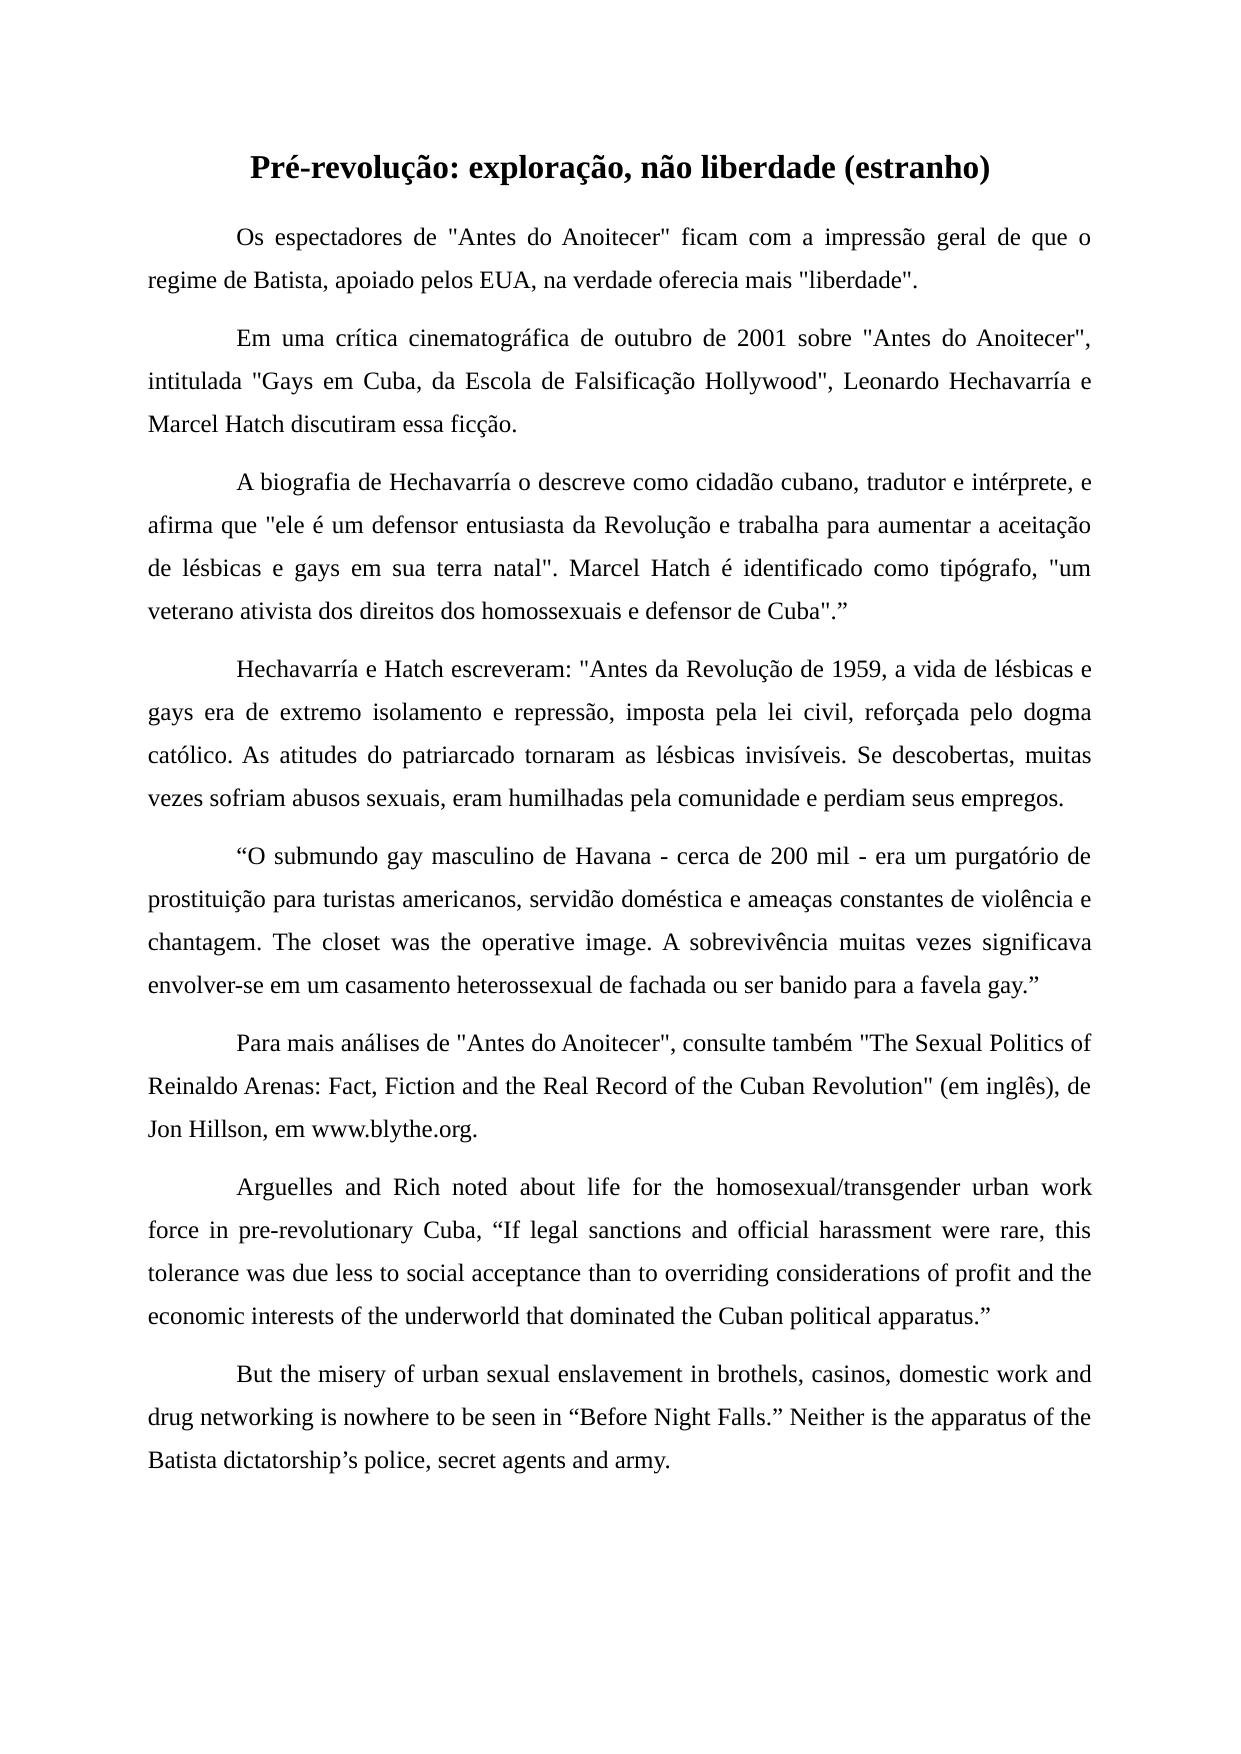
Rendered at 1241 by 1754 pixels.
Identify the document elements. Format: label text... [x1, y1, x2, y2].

text Hechavarría e Hatch escreveram: "Antes da Revolução de 1959, a vida de lésbicas e gays era de extremo isolamento e repressão, imposta pela lei civil, reforçada pelo dogma católico. As atitudes do patriarcado tornaram as lésbicas invisíveis. Se descobertas, muitas vezes sofriam abusos sexuais, eram humilhadas pela comunidade e perdiam seus empregos. [148, 654, 1093, 812]
subtitle Pré-revolução: exploração, não liberdade (estranho) [148, 148, 1093, 186]
text Arguelles and Rich noted about life for the homosexual/transgender urban work force in pre-revolutionary Cuba, “If legal sanctions and official harassment were rare, this tolerance was due less to social acceptance than to overriding considerations of profit and the economic interests of the underworld that dominated the Cuban political apparatus.” [148, 1172, 1093, 1330]
text “O submundo gay masculino de Havana - cerca de 200 mil - era um purgatório de prostituição para turistas americanos, servidão doméstica e ameaças constantes de violência e chantagem. The closet was the operative image. A sobrevivência muitas vezes significava envolver-se em um casamento heterossexual de fachada ou ser banido para a favela gay.” [148, 841, 1093, 999]
text A biografia de Hechavarría o descreve como cidadão cubano, tradutor e intérprete, e afirma que "ele é um defensor entusiasta da Revolução e trabalha para aumentar a aceitação de lésbicas e gays em sua terra natal". Marcel Hatch é identificado como tipógrafo, "um veterano ativista dos direitos dos homossexuais e defensor de Cuba".” [148, 467, 1093, 625]
text Os espectadores de "Antes do Anoitecer" ficam com a impressão geral de que o regime de Batista, apoiado pelos EUA, na verdade oferecia mais "liberdade". [148, 222, 1093, 294]
text Em uma crítica cinematográfica de outubro de 2001 sobre "Antes do Anoitecer", intitulada "Gays em Cuba, da Escola de Falsificação Hollywood", Leonardo Hechavarría e Marcel Hatch discutiram essa ficção. [148, 323, 1093, 438]
text But the misery of urban sexual enslavement in brothels, casinos, domestic work and drug networking is nowhere to be seen in “Before Night Falls.” Neither is the apparatus of the Batista dictatorship’s police, secret agents and army. [148, 1359, 1093, 1474]
text Para mais análises de "Antes do Anoitecer", consulte também "The Sexual Politics of Reinaldo Arenas: Fact, Fiction and the Real Record of the Cuban Revolution" (em inglês), de Jon Hillson, em www.blythe.org. [148, 1028, 1093, 1143]
